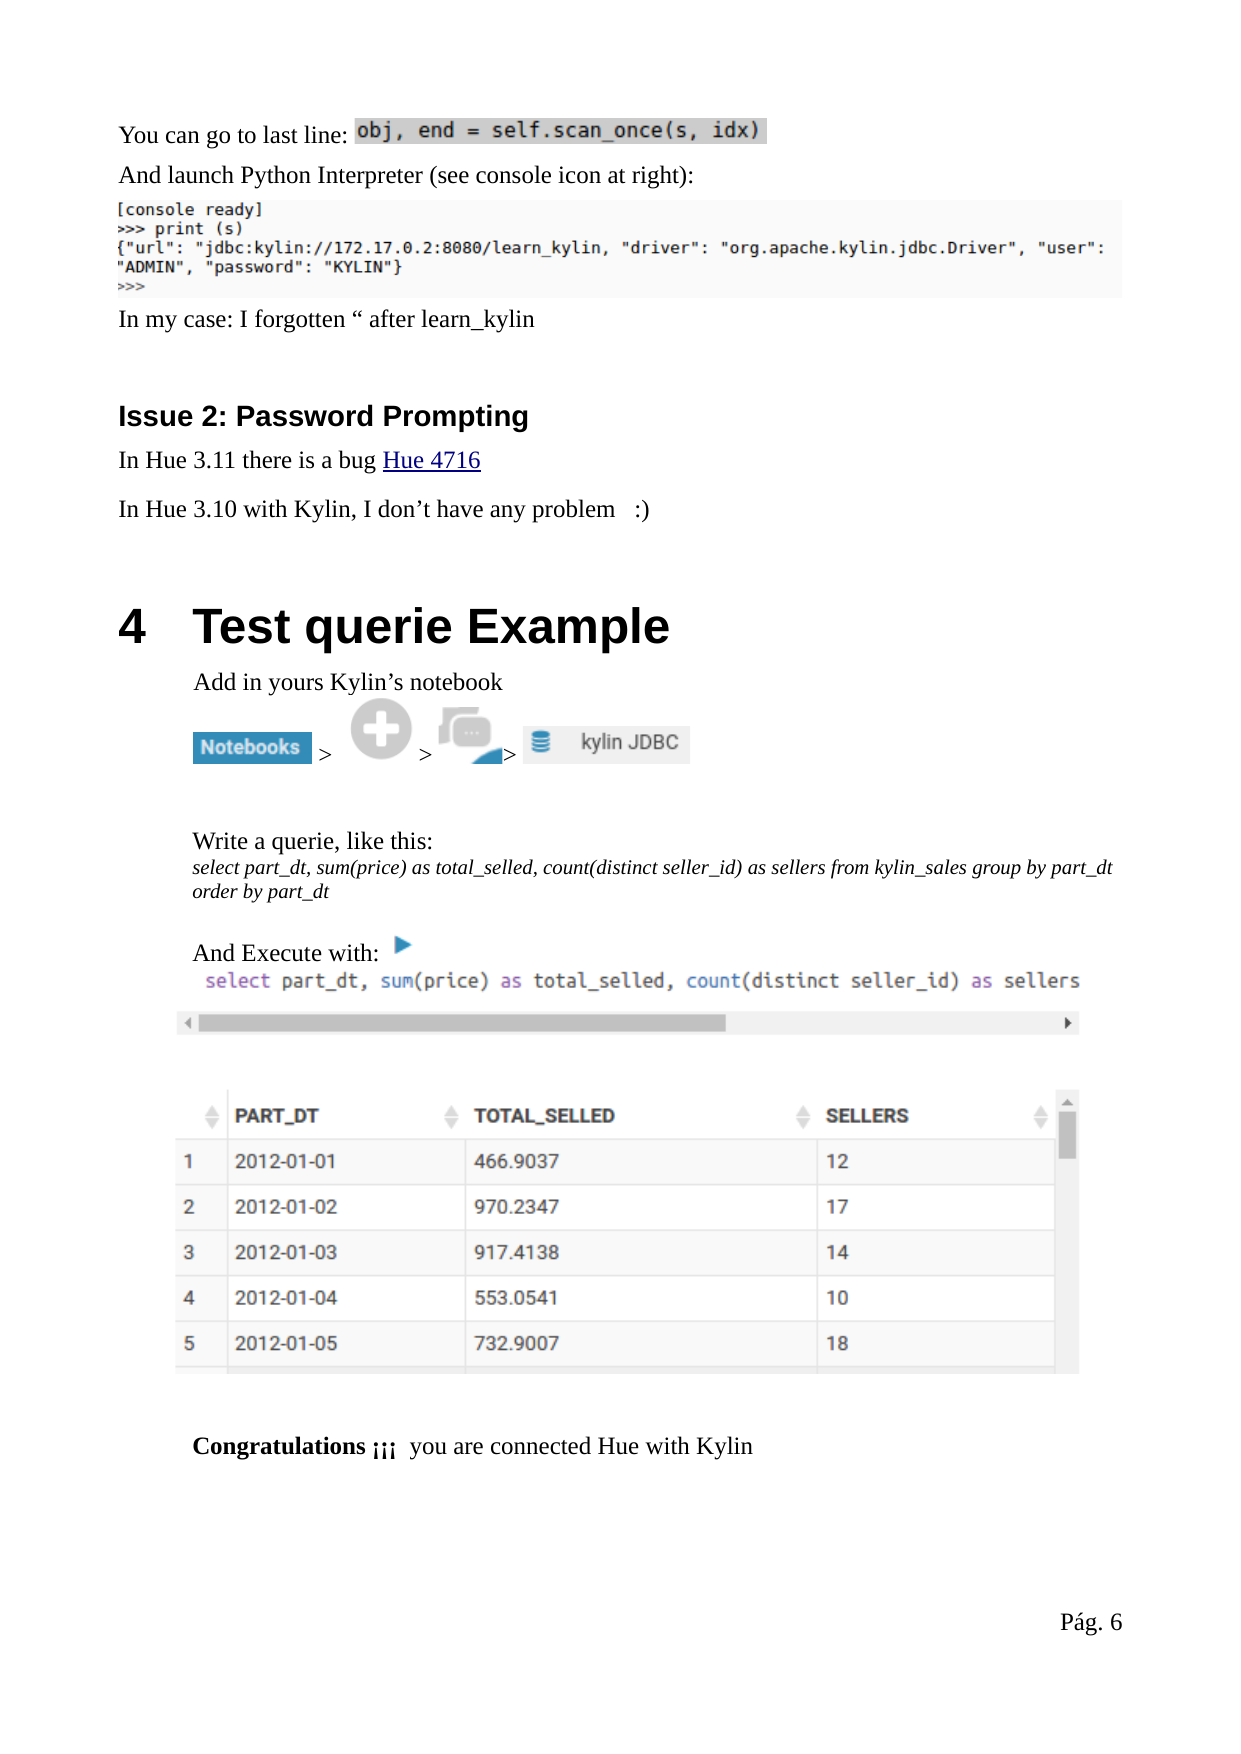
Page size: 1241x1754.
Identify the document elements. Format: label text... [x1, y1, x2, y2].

text You can go to last line: [118, 118, 1122, 148]
subtitle Test querie Example [118, 597, 1122, 654]
list > > > [156, 696, 1122, 769]
text And Execute with: [118, 927, 1122, 967]
picture [438, 707, 503, 764]
text In Hue 3.10 with Kylin, I don’t have any problem :) [118, 494, 1122, 523]
text And launch Python Interpreter (see console icon at right): [118, 160, 1122, 189]
picture [338, 695, 419, 764]
text In Hue 3.11 there is a bug Hue 4716 [118, 445, 1122, 474]
picture [193, 732, 312, 764]
subtitle Issue 2: Password Prompting [118, 399, 1122, 433]
text Write a querie, like this: [118, 826, 1122, 855]
picture [160, 967, 1081, 1374]
picture [354, 118, 767, 144]
picture [522, 726, 690, 764]
list Add in yours Kylin’s notebook [156, 667, 1122, 696]
text Congratulations ¡¡¡ you are connected Hue with Kylin [118, 1431, 1122, 1459]
text select part_dt, sum(price) as total_selled, count(distinct seller_id) as sellers from kylin_sales group by part_dt order by part_dt [118, 855, 1122, 903]
text In my case: I forgotten “ after learn_kylin [118, 298, 1122, 332]
picture [118, 200, 1123, 298]
picture [385, 927, 419, 962]
